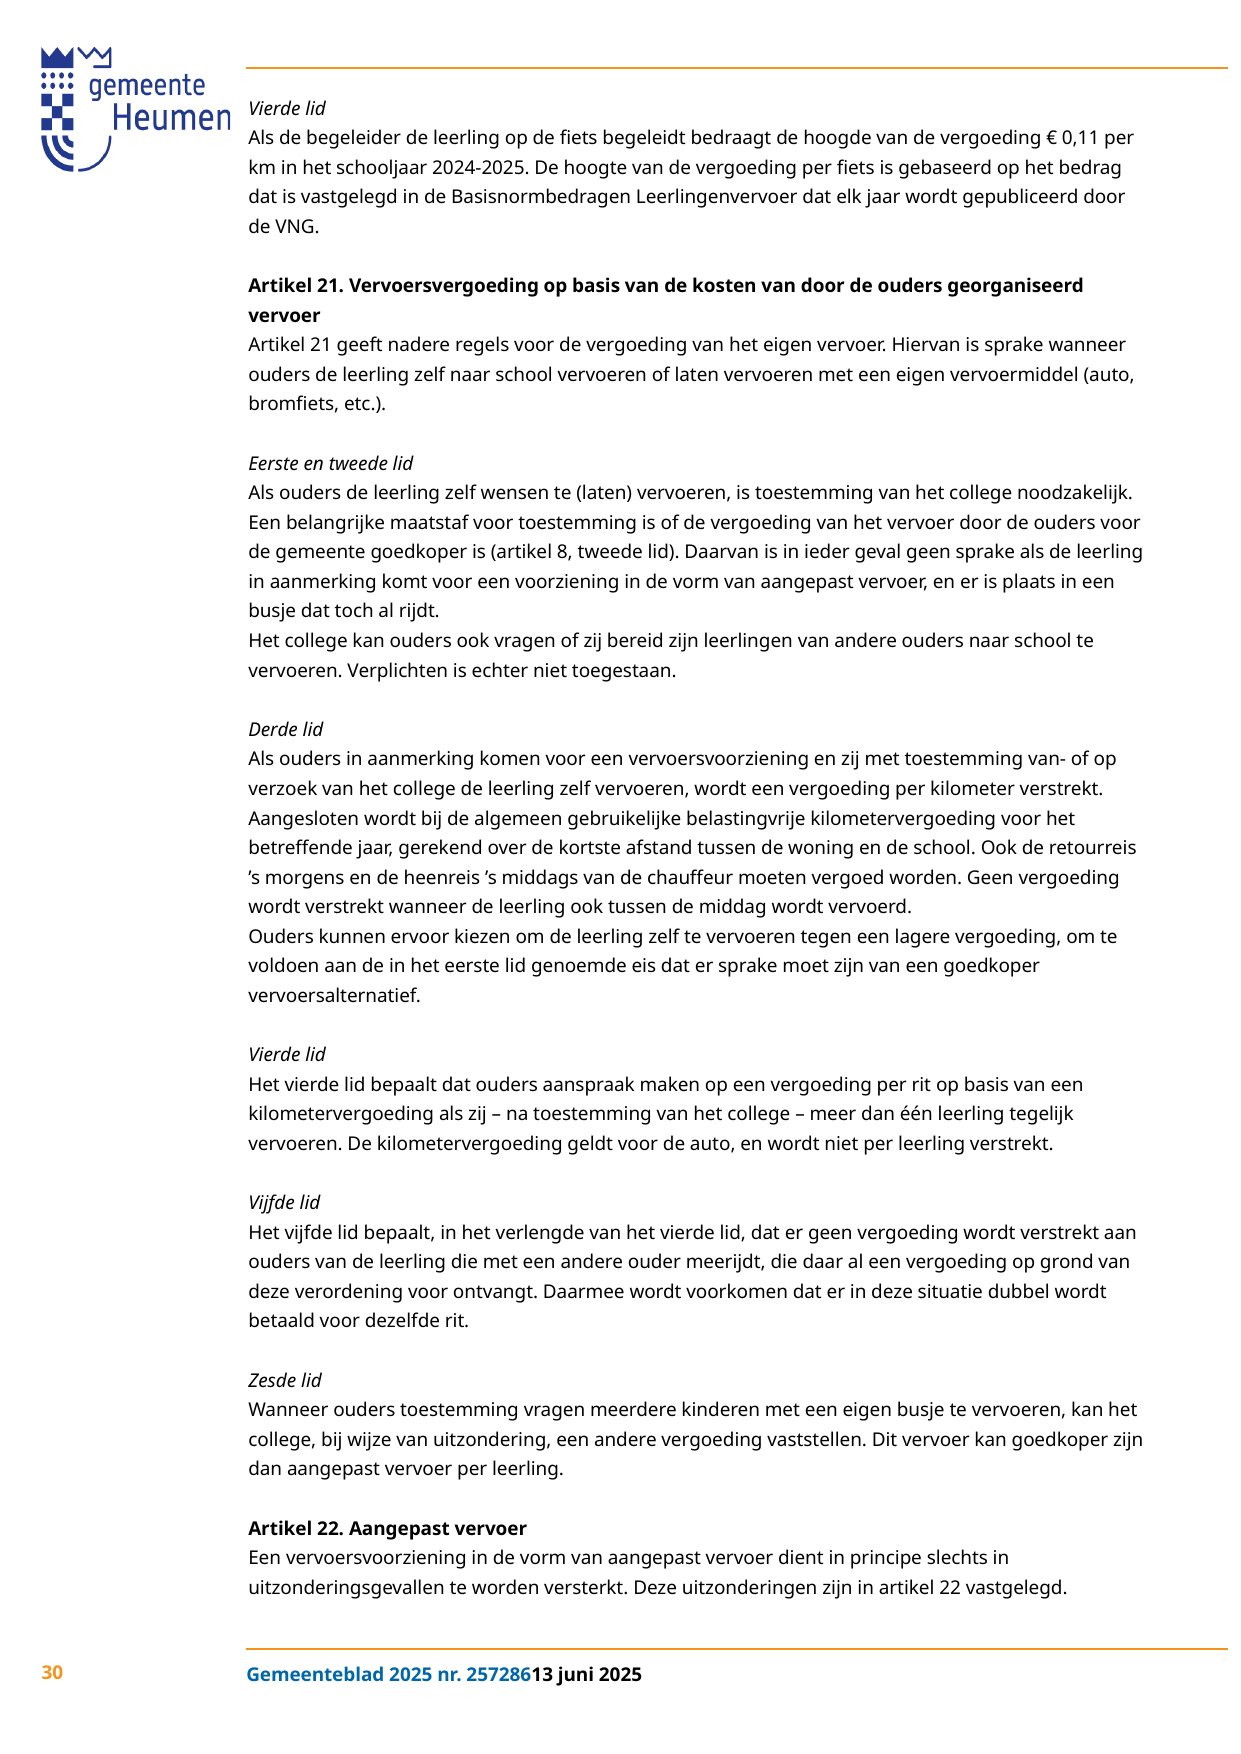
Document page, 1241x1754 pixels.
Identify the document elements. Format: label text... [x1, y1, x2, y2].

text Aangesloten wordt bij de algemeen gebruikelijke belastingvrije kilometervergoeding voor het betreffende jaar, gerekend over de kortste afstand tussen de woning en de school. Ook de retourreis ’s morgens en de heenreis ’s middags van de chauffeur moeten vergoed worden. Geen vergoeding wordt verstrekt wanneer de leerling ook tussen de middag wordt vervoerd. [248, 805, 1152, 919]
picture [41, 47, 231, 172]
text Een vervoersvoorziening in de vorm van aangepast vervoer dient in principe slechts in uitzonderingsgevallen te worden versterkt. Deze uitzonderingen zijn in artikel 22 vastgelegd. [248, 1544, 1152, 1600]
text Vierde lid [248, 95, 1152, 121]
text Vijfde lid [248, 1189, 1152, 1215]
text Het vijfde lid bepaalt, in het verlengde van het vierde lid, dat er geen vergoeding wordt verstrekt aan ouders van de leerling die met een andere ouder meerijdt, die daar al een vergoeding op grond van deze verordening voor ontvangt. Daarmee wordt voorkomen dat er in deze situatie dubbel wordt betaald voor dezelfde rit. [248, 1219, 1152, 1333]
text Artikel 22. Aangepast vervoer [248, 1515, 1152, 1541]
text Als ouders de leerling zelf wensen te (laten) vervoeren, is toestemming van het college noodzakelijk. Een belangrijke maatstaf voor toestemming is of de vergoeding van het vervoer door de ouders voor de gemeente goedkoper is (artikel 8, tweede lid). Daarvan is in ieder geval geen sprake als de leerling in aanmerking komt voor een voorziening in de vorm van aangepast vervoer, en er is plaats in een busje dat toch al rijdt. [248, 479, 1152, 623]
text Artikel 21. Vervoersvergoeding op basis van de kosten van door de ouders georganiseerd vervoer [248, 272, 1152, 328]
text Het college kan ouders ook vragen of zij bereid zijn leerlingen van andere ouders naar school te vervoeren. Verplichten is echter niet toegestaan. [248, 627, 1152, 683]
text Als de begeleider de leerling op de fiets begeleidt bedraagt de hoogde van de vergoeding € 0,11 per km in het schooljaar 2024-2025. De hoogte van de vergoeding per fiets is gebaseerd op het bedrag dat is vastgelegd in de Basisnormbedragen Leerlingenvervoer dat elk jaar wordt gepubliceerd door de VNG. [248, 124, 1152, 239]
text Vierde lid [248, 1041, 1152, 1067]
text Zesde lid [248, 1367, 1152, 1393]
text Artikel 21 geeft nadere regels voor de vergoeding van het eigen vervoer. Hiervan is sprake wanneer ouders de leerling zelf naar school vervoeren of laten vervoeren met een eigen vervoermiddel (auto, bromfiets, etc.). [248, 331, 1152, 416]
text Ouders kunnen ervoor kiezen om de leerling zelf te vervoeren tegen een lagere vergoeding, om te voldoen aan de in het eerste lid genoemde eis dat er sprake moet zijn van een goedkoper vervoersalternatief. [248, 923, 1152, 1008]
text Het vierde lid bepaalt dat ouders aanspraak maken op een vergoeding per rit op basis van een kilometervergoeding als zij – na toestemming van het college – meer dan één leerling tegelijk vervoeren. De kilometervergoeding geldt voor de auto, en wordt niet per leerling verstrekt. [248, 1071, 1152, 1156]
text Eerste en tweede lid [248, 450, 1152, 476]
text Wanneer ouders toestemming vragen meerdere kinderen met een eigen busje te vervoeren, kan het college, bij wijze van uitzondering, een andere vergoeding vaststellen. Dit vervoer kan goedkoper zijn dan aangepast vervoer per leerling. [248, 1396, 1152, 1481]
text Als ouders in aanmerking komen voor een vervoersvoorziening en zij met toestemming van- of op verzoek van het college de leerling zelf vervoeren, wordt een vergoeding per kilometer verstrekt. [248, 746, 1152, 801]
text Derde lid [248, 716, 1152, 742]
